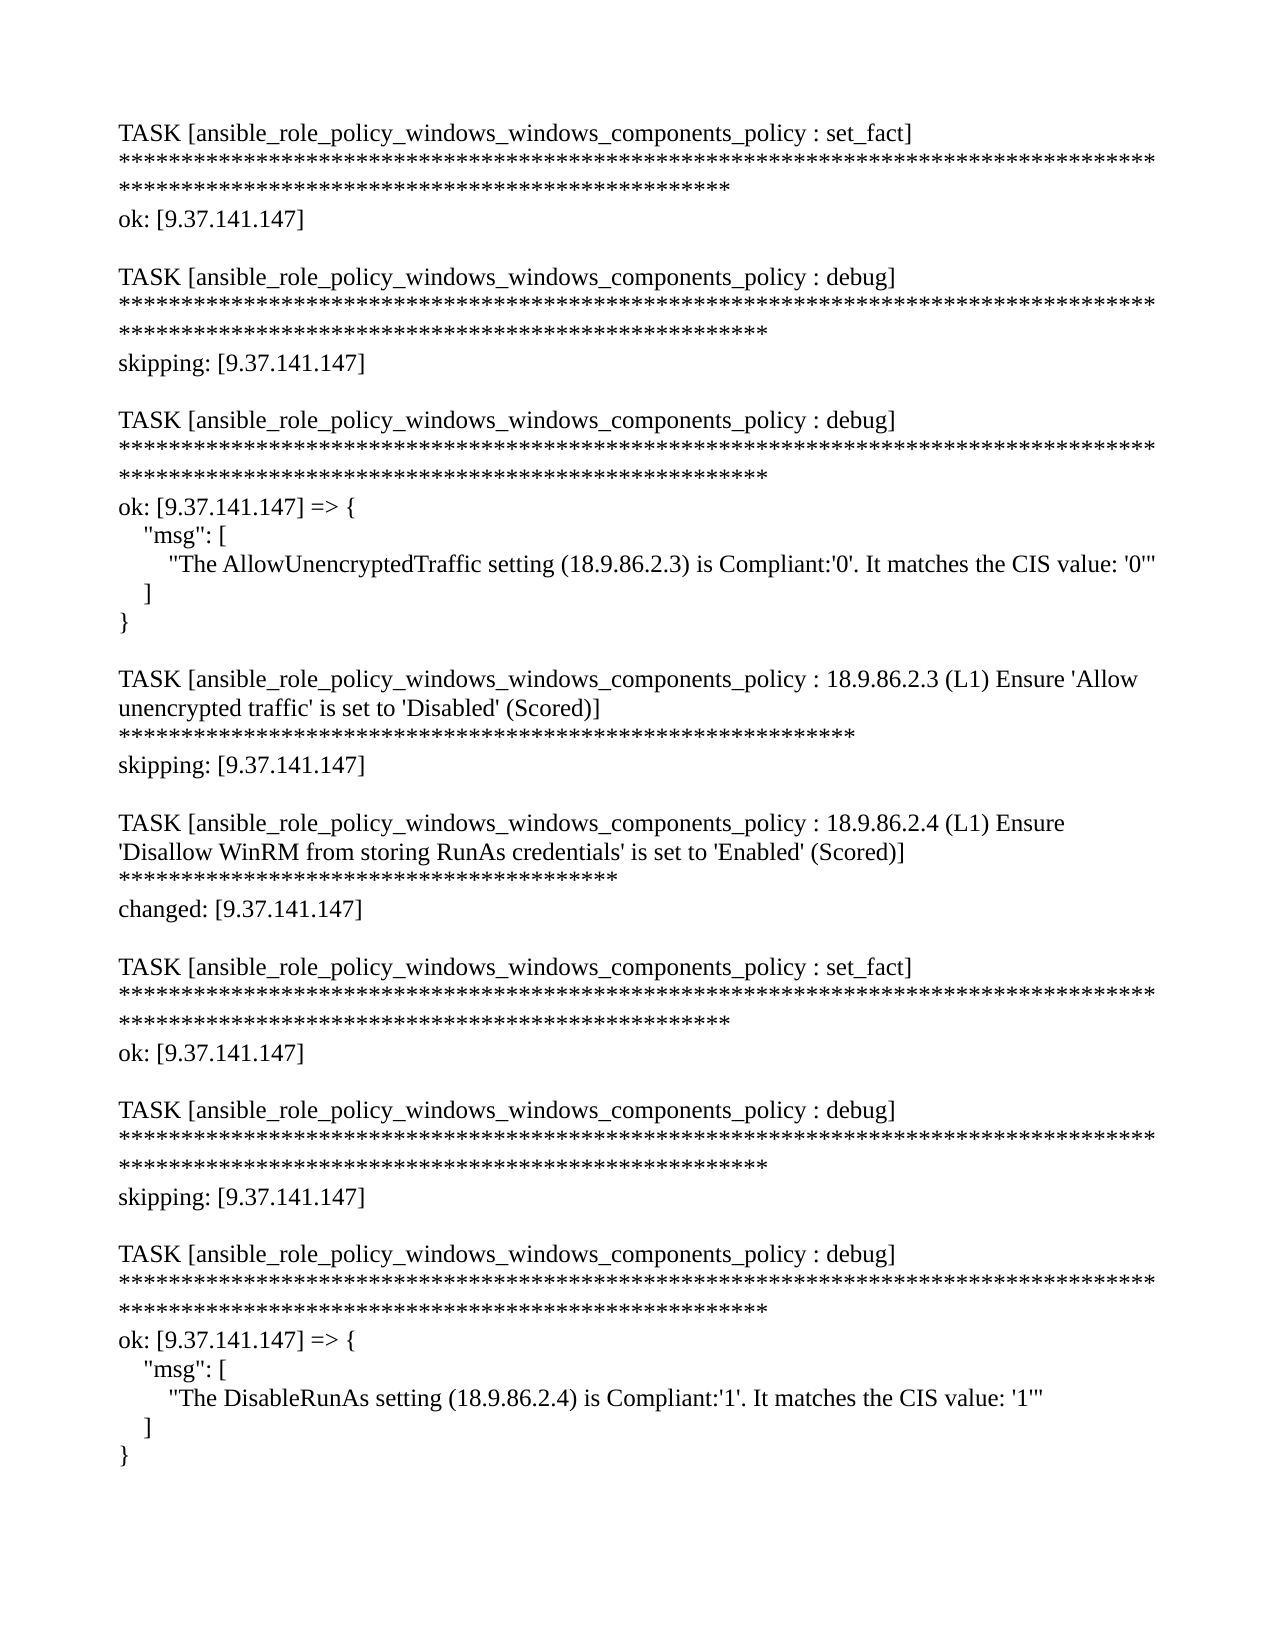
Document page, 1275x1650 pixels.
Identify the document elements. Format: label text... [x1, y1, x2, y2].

text skipping: [9.37.141.147] [118, 1182, 1157, 1211]
text skipping: [9.37.141.147] [118, 751, 1157, 779]
text changed: [9.37.141.147] [118, 894, 1157, 923]
text } [118, 607, 1157, 636]
text TASK [ansible_role_policy_windows_windows_components_policy : 18.9.86.2.3 (L1) Ensure 'Allow unencrypted traffic' is set to 'Disabled' (Scored)] *********************************************************** [118, 664, 1157, 751]
text TASK [ansible_role_policy_windows_windows_components_policy : debug] *************************************************************************************************************************************** [118, 406, 1157, 492]
text "The AllowUnencryptedTraffic setting (18.9.86.2.3) is Compliant:'0'. It matches the CIS value: '0'" [118, 549, 1157, 578]
text ] [118, 578, 1157, 607]
text ok: [9.37.141.147] => { [118, 1326, 1157, 1354]
text skipping: [9.37.141.147] [118, 348, 1157, 377]
text } [118, 1441, 1157, 1469]
text TASK [ansible_role_policy_windows_windows_components_policy : set_fact] ************************************************************************************************************************************ [118, 118, 1157, 204]
text TASK [ansible_role_policy_windows_windows_components_policy : debug] *************************************************************************************************************************************** [118, 1096, 1157, 1182]
text ok: [9.37.141.147] => { [118, 492, 1157, 521]
text ok: [9.37.141.147] [118, 1038, 1157, 1067]
text "msg": [ [118, 521, 1157, 549]
text TASK [ansible_role_policy_windows_windows_components_policy : set_fact] ************************************************************************************************************************************ [118, 952, 1157, 1038]
text ] [118, 1412, 1157, 1441]
text "The DisableRunAs setting (18.9.86.2.4) is Compliant:'1'. It matches the CIS value: '1'" [118, 1383, 1157, 1412]
text TASK [ansible_role_policy_windows_windows_components_policy : 18.9.86.2.4 (L1) Ensure 'Disallow WinRM from storing RunAs credentials' is set to 'Enabled' (Scored)] **************************************** [118, 808, 1157, 894]
text ok: [9.37.141.147] [118, 204, 1157, 233]
text TASK [ansible_role_policy_windows_windows_components_policy : debug] *************************************************************************************************************************************** [118, 262, 1157, 348]
text TASK [ansible_role_policy_windows_windows_components_policy : debug] *************************************************************************************************************************************** [118, 1239, 1157, 1326]
text "msg": [ [118, 1354, 1157, 1383]
